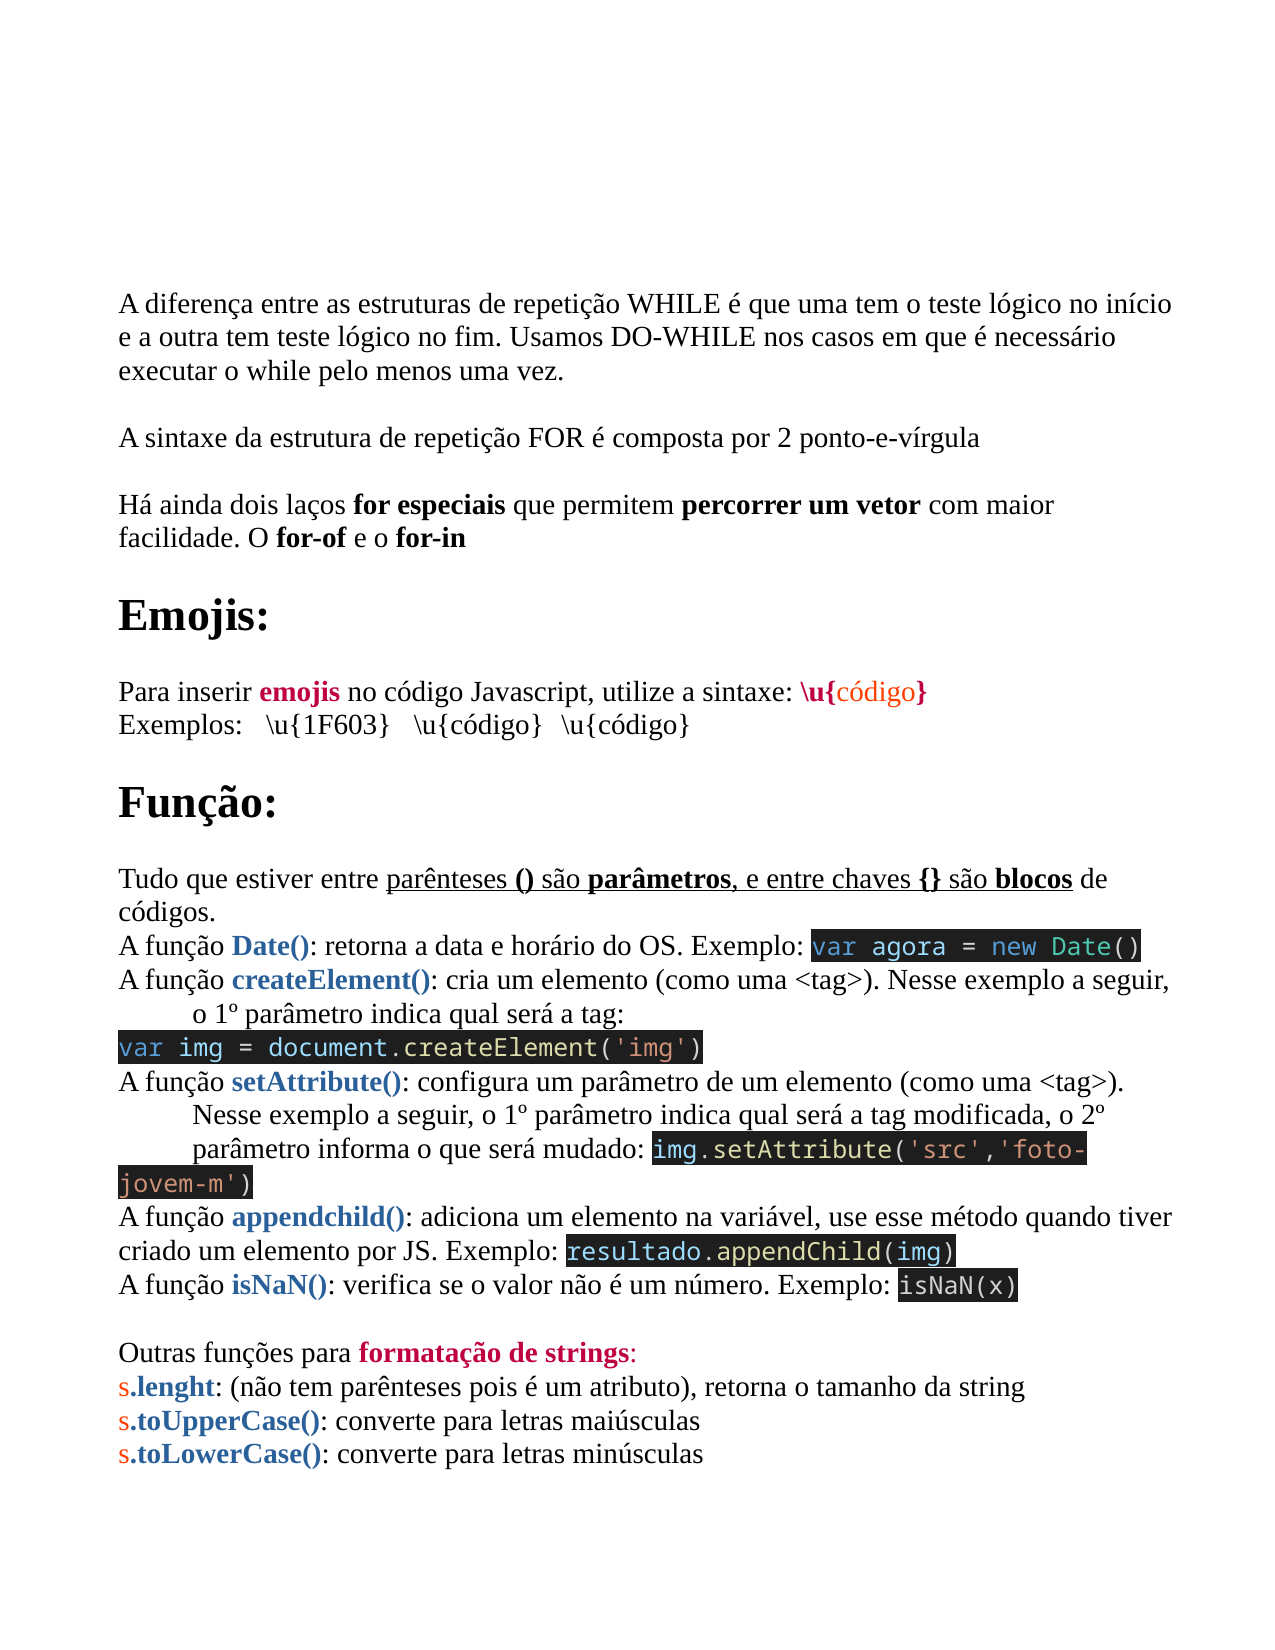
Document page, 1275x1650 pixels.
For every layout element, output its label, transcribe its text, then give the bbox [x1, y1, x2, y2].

text s.lenght: (não tem parênteses pois é um atributo), retorna o tamanho da string [118, 1369, 1176, 1403]
text Tudo que estiver entre parênteses () são parâmetros, e entre chaves {} são blocos de códigos. [118, 861, 1176, 928]
text A função setAttribute(): configura um parâmetro de um elemento (como uma <tag>). Nesse exemplo a seguir, o 1º parâmetro indica qual será a tag modificada, o 2º parâmetro informa o que será mudado: img.setAttribute('src','foto-jovem-m') [118, 1064, 1176, 1199]
text A função Date(): retorna a data e horário do OS. Exemplo: var agora = new Date() [118, 928, 1176, 962]
text A função createElement(): cria um elemento (como uma <tag>). Nesse exemplo a seguir, o 1º parâmetro indica qual será a tag: var img = document.createElement('img') [118, 962, 1176, 1064]
text s.toLowerCase(): converte para letras minúsculas [118, 1436, 1176, 1470]
text Para inserir emojis no código Javascript, utilize a sintaxe: \u{código} [118, 674, 1176, 707]
text Função: [118, 774, 1176, 827]
text Outras funções para formatação de strings: [118, 1336, 1176, 1369]
text Exemplos: \u{1F603} \u{código} \u{código} [118, 707, 1176, 741]
text A sintaxe da estrutura de repetição FOR é composta por 2 ponto-e-vírgula [118, 420, 1176, 453]
text Emojis: [118, 588, 1176, 640]
text Há ainda dois laços for especiais que permitem percorrer um vetor com maior facilidade. O for-of e o for-in [118, 487, 1176, 554]
text A função isNaN(): verifica se o valor não é um número. Exemplo: isNaN(x) [118, 1267, 1176, 1302]
text s.toUpperCase(): converte para letras maiúsculas [118, 1403, 1176, 1436]
text A diferença entre as estruturas de repetição WHILE é que uma tem o teste lógico no início e a outra tem teste lógico no fim. Usamos DO-WHILE nos casos em que é necessário executar o while pelo menos uma vez. [118, 286, 1176, 386]
text A função appendchild(): adiciona um elemento na variável, use esse método quando tiver criado um elemento por JS. Exemplo: resultado.appendChild(img) [118, 1199, 1176, 1267]
